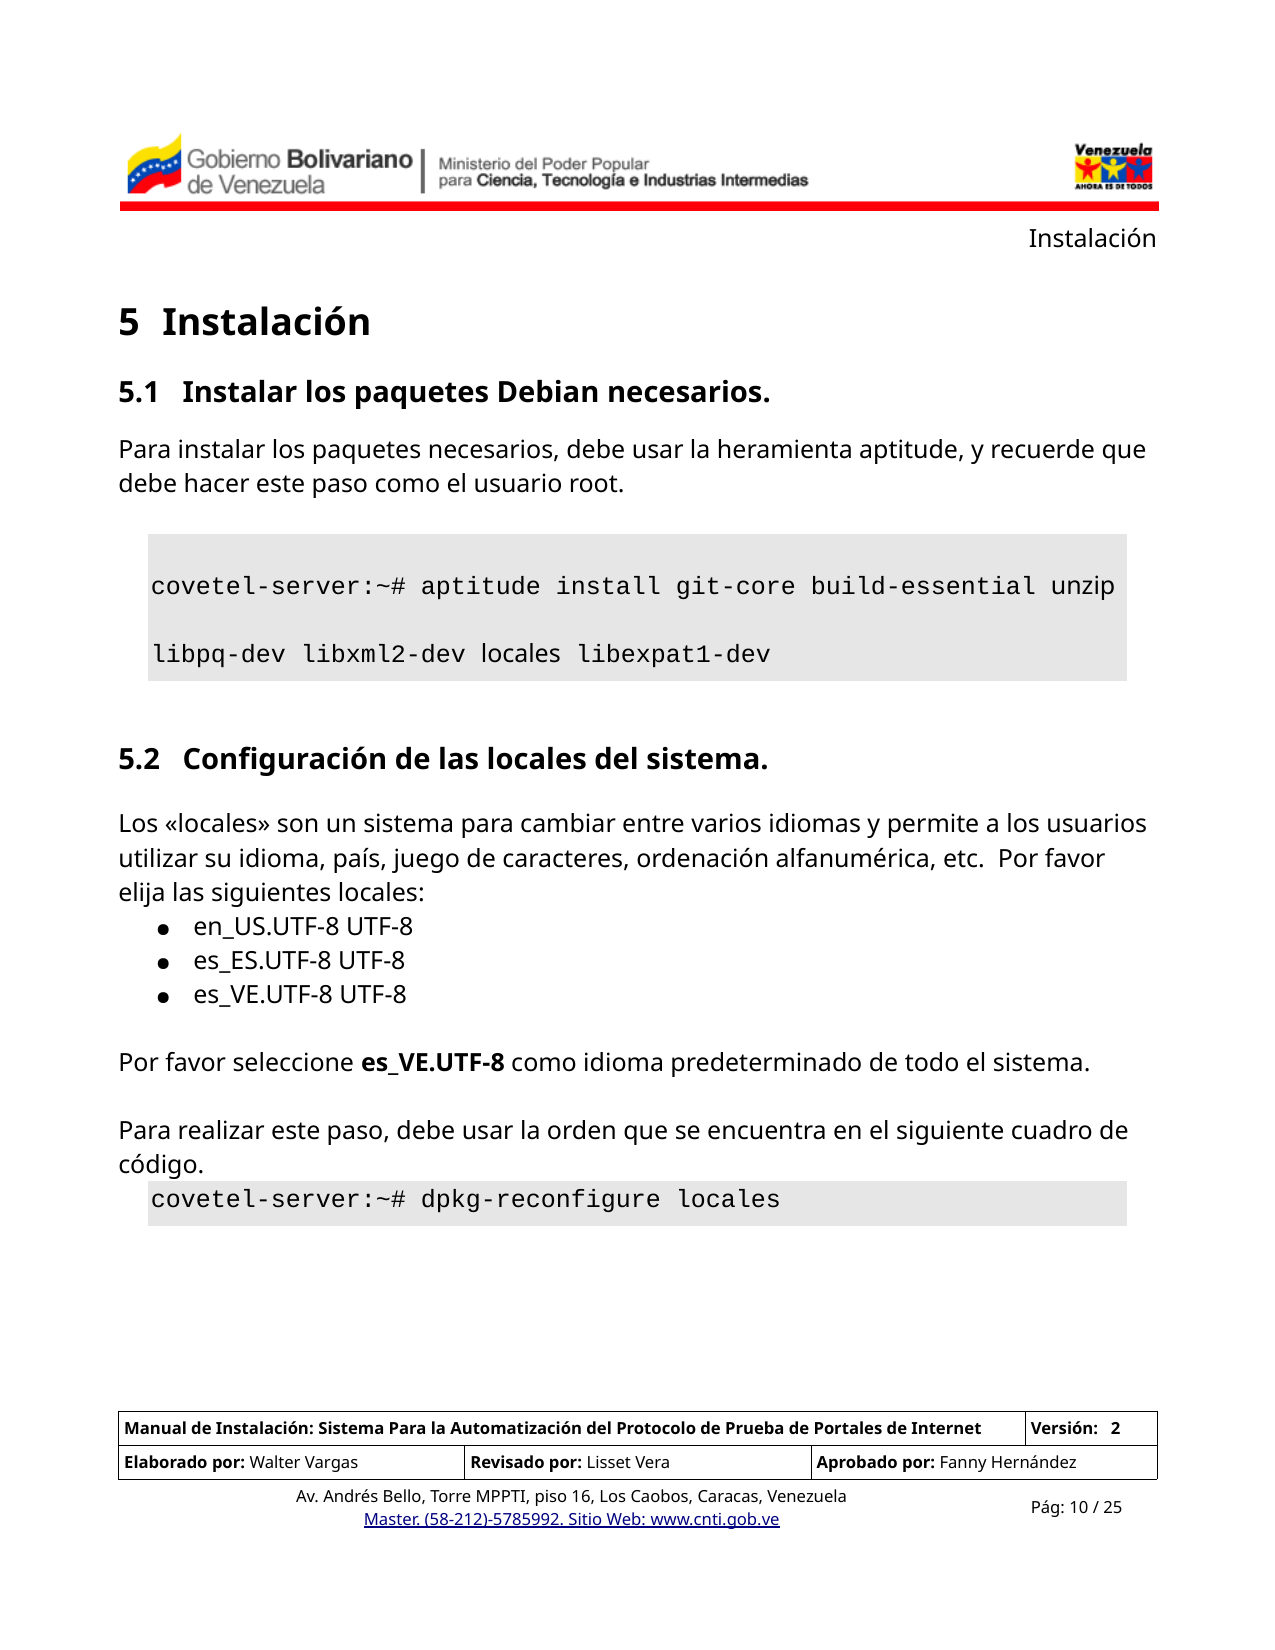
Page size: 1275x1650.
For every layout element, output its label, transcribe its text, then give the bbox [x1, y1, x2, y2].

subtitle Configuración de las locales del sistema. [118, 738, 1157, 778]
subtitle Instalar los paquetes Debian necesarios. [118, 372, 1157, 411]
text Para instalar los paquetes necesarios, debe usar la heramienta aptitude, y recuerde que debe hacer este paso como el usuario root. [118, 431, 1157, 499]
picture [120, 125, 1159, 211]
list es_VE.UTF-8 UTF-8 [156, 976, 1157, 1011]
list en_US.UTF-8 UTF-8 [156, 908, 1157, 942]
text Por favor seleccione es_VE.UTF-8 como idioma predeterminado de todo el sistema. [118, 1044, 1157, 1079]
text Los «locales» son un sistema para cambiar entre varios idiomas y permite a los usuarios utilizar su idioma, país, juego de caracteres, ordenación alfanumérica, etc. Por favor elija las siguientes locales: [118, 797, 1157, 908]
list es_ES.UTF-8 UTF-8 [156, 942, 1157, 976]
subtitle Instalación [118, 295, 1157, 346]
text Para realizar este paso, debe usar la orden que se encuentra en el siguiente cuadro de código. [118, 1113, 1157, 1181]
text covetel-server:~# aptitude install git-core build-essential unzip libpq-dev libxml2-dev locales libexpat1-dev [148, 534, 1127, 673]
text covetel-server:~# dpkg-reconfigure locales [148, 1181, 1127, 1218]
